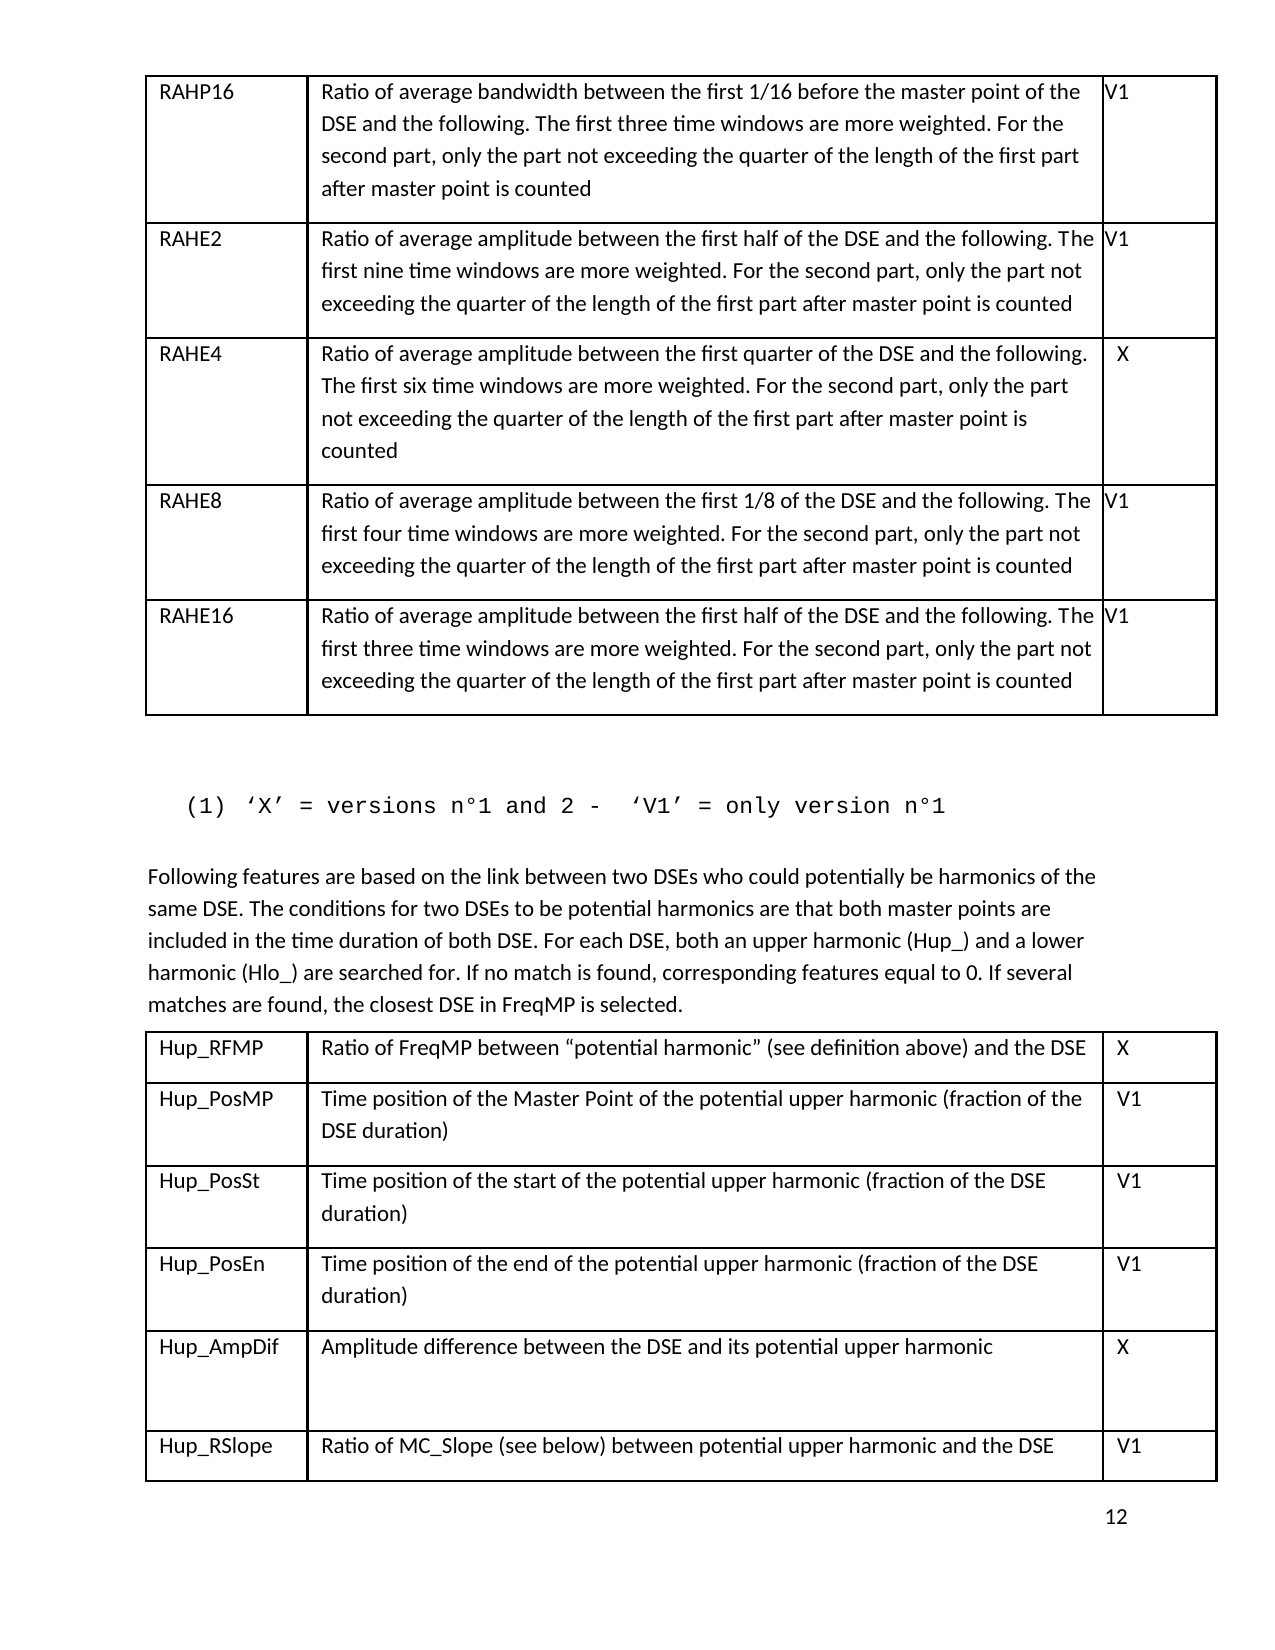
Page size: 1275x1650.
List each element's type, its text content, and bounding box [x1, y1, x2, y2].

table_header Hup_RFMP [147, 1033, 306, 1082]
table_cell V1 [1104, 1249, 1215, 1330]
table_cell RAHE16 [147, 601, 306, 714]
table_cell Ratio of average amplitude between the first half of the DSE and the following. The first three time windows are more weighted. For the second part, only the part not exceeding the quarter of the length of the first part after master point is counted [309, 601, 1102, 714]
table_cell X [1104, 1332, 1215, 1429]
table_cell Time position of the Master Point of the potential upper harmonic (fraction of the DSE duration) [309, 1084, 1102, 1164]
table_cell Ratio of average amplitude between the first half of the DSE and the following. The first nine time windows are more weighted. For the second part, only the part not exceeding the quarter of the length of the first part after master point is counted [309, 224, 1102, 337]
table_cell RAHE4 [147, 339, 306, 484]
table_cell Ratio of MC_Slope (see below) between potential upper harmonic and the DSE [309, 1432, 1102, 1480]
table_cell Time position of the start of the potential upper harmonic (fraction of the DSE duration) [309, 1167, 1102, 1247]
table_cell RAHE2 [147, 224, 306, 337]
table_cell Ratio of average amplitude between the first quarter of the DSE and the following. The first six time windows are more weighted. For the second part, only the part not exceeding the quarter of the length of the first part after master point is counted [309, 339, 1102, 484]
table_cell X [1104, 339, 1215, 484]
table_cell RAHE8 [147, 486, 306, 599]
table_cell Ratio of average amplitude between the first 1/8 of the DSE and the following. The first four time windows are more weighted. For the second part, only the part not exceeding the quarter of the length of the first part after master point is counted [309, 486, 1102, 599]
table_cell V1 [1104, 1432, 1215, 1480]
table_cell Hup_PosEn [147, 1249, 306, 1330]
text Following features are based on the link between two DSEs who could potentially be harmonics of the same DSE. The conditions for two DSEs to be potential harmonics are that both master points are included in the time duration of both DSE. For each DSE, both an upper harmonic (Hup_) and a lower harmonic (Hlo_) are searched for. If no match is found, corresponding features equal to 0. If several matches are found, the closest DSE in FreqMP is selected. [148, 862, 1127, 1018]
table_cell Hup_PosSt [147, 1167, 306, 1247]
table_cell V1 [1104, 1084, 1215, 1164]
table_header X [1104, 1033, 1215, 1082]
table_cell Hup_RSlope [147, 1432, 306, 1480]
table_cell Ratio of average bandwidth between the first 1/16 before the master point of the DSE and the following. The first three time windows are more weighted. For the second part, only the part not exceeding the quarter of the length of the first part after master point is counted [309, 77, 1102, 222]
table_cell Hup_AmpDif [147, 1332, 306, 1429]
table_cell V1 [1104, 486, 1215, 599]
table_cell Time position of the end of the potential upper harmonic (fraction of the DSE duration) [309, 1249, 1102, 1330]
table_cell V1 [1104, 601, 1215, 714]
table_header Ratio of FreqMP between “potential harmonic” (see definition above) and the DSE [309, 1033, 1102, 1082]
table_cell RAHP16 [147, 77, 306, 222]
table_cell V1 [1104, 77, 1215, 222]
table_cell Hup_PosMP [147, 1084, 306, 1164]
table_cell V1 [1104, 1167, 1215, 1247]
table_cell Amplitude difference between the DSE and its potential upper harmonic [309, 1332, 1102, 1429]
table_cell V1 [1104, 224, 1215, 337]
list ‘X’ = versions n°1 and 2 - ‘V1’ = only version n°1 [185, 794, 1127, 820]
